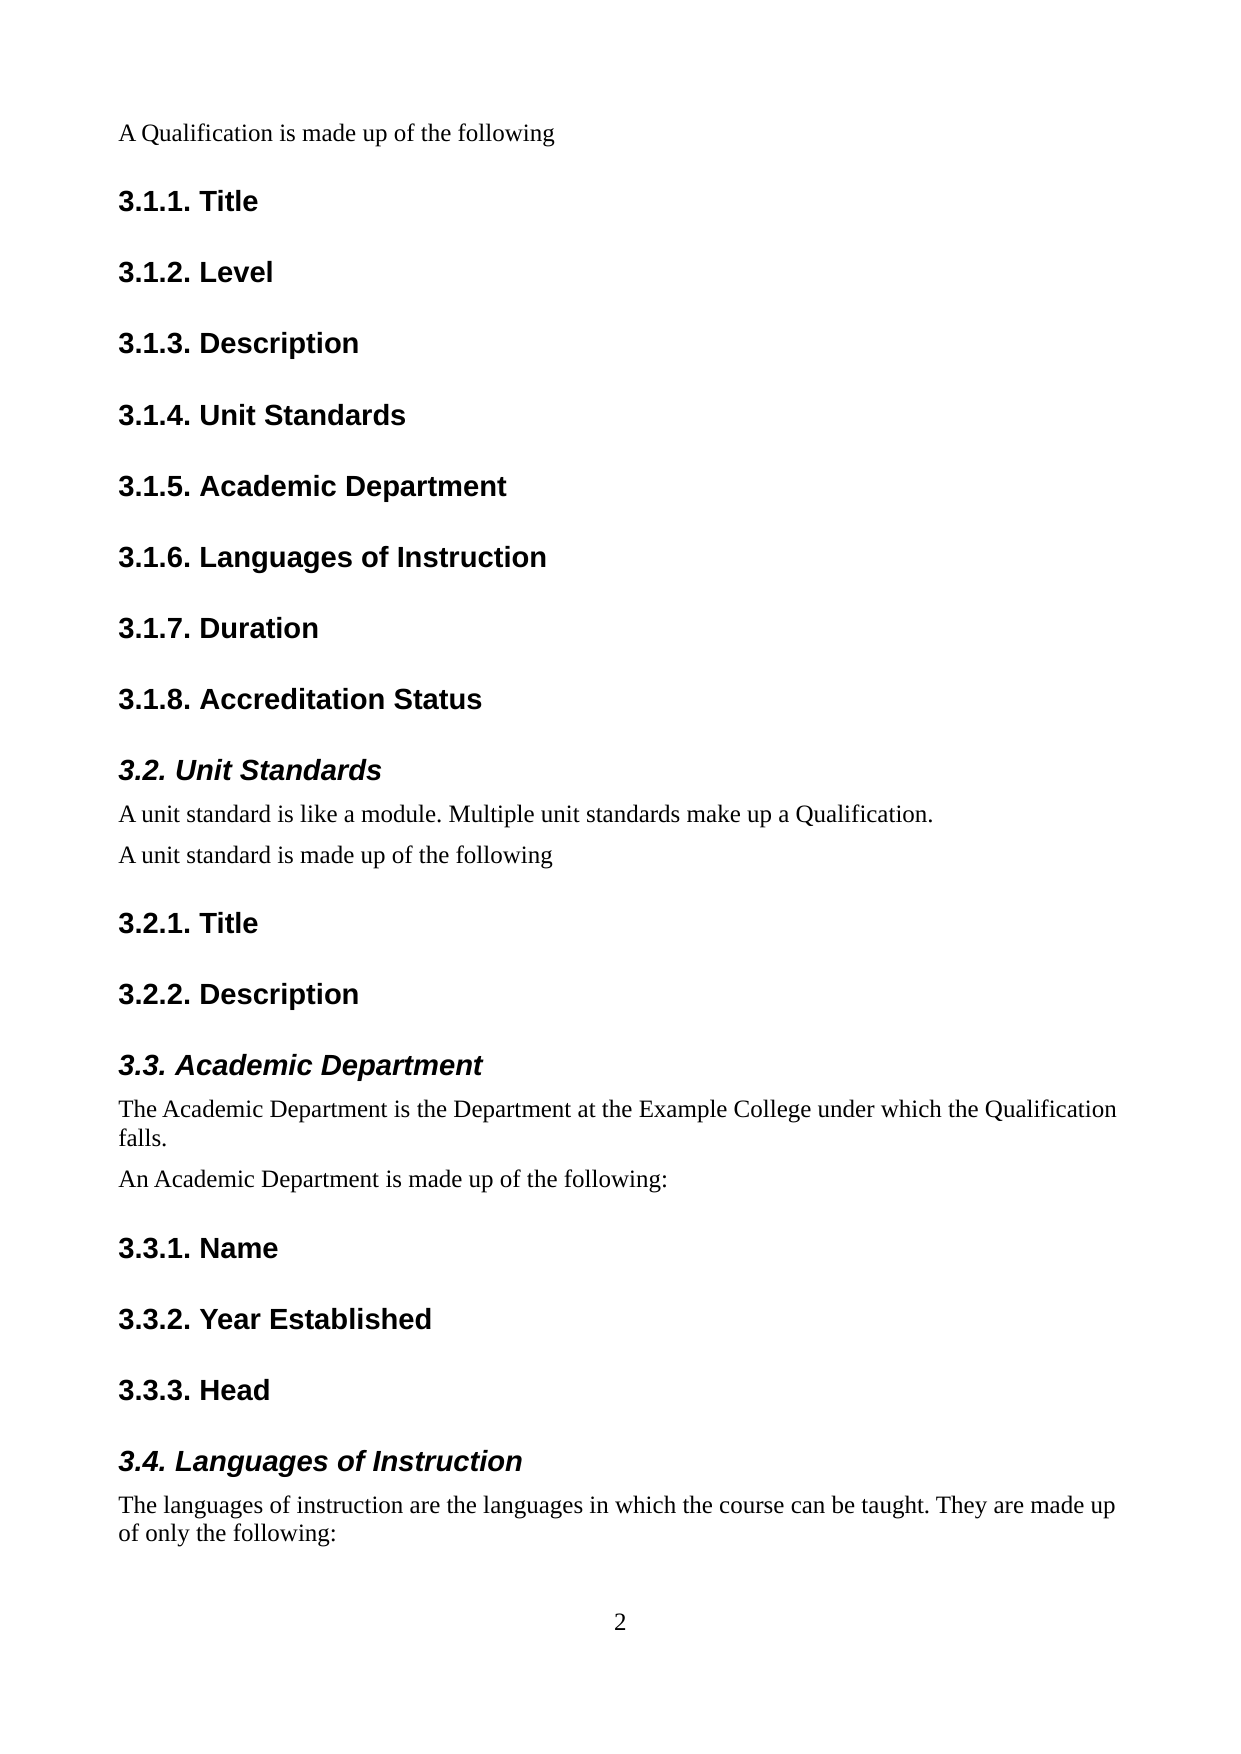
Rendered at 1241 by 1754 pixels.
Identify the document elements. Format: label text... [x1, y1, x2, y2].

text A unit standard is made up of the following [118, 840, 1122, 869]
subtitle Title [118, 906, 1122, 940]
subtitle Unit Standards [118, 753, 1122, 786]
subtitle Description [118, 977, 1122, 1011]
subtitle Name [118, 1231, 1122, 1264]
subtitle Year Established [118, 1302, 1122, 1335]
text The Academic Department is the Department at the Example College under which the Qualification falls. [118, 1094, 1122, 1152]
text The languages of instruction are the languages in which the course can be taught. They are made up of only the following: [118, 1490, 1122, 1547]
text A Qualification is made up of the following [118, 118, 1122, 147]
subtitle Title [118, 184, 1122, 218]
subtitle Accreditation Status [118, 682, 1122, 715]
subtitle Unit Standards [118, 397, 1122, 431]
subtitle Languages of Instruction [118, 539, 1122, 573]
subtitle Level [118, 255, 1122, 289]
subtitle Description [118, 326, 1122, 360]
subtitle Languages of Instruction [118, 1444, 1122, 1477]
subtitle Academic Department [118, 1048, 1122, 1082]
subtitle Head [118, 1373, 1122, 1406]
text A unit standard is like a module. Multiple unit standards make up a Qualification. [118, 799, 1122, 827]
subtitle Duration [118, 611, 1122, 644]
text An Academic Department is made up of the following: [118, 1164, 1122, 1193]
subtitle Academic Department [118, 468, 1122, 502]
